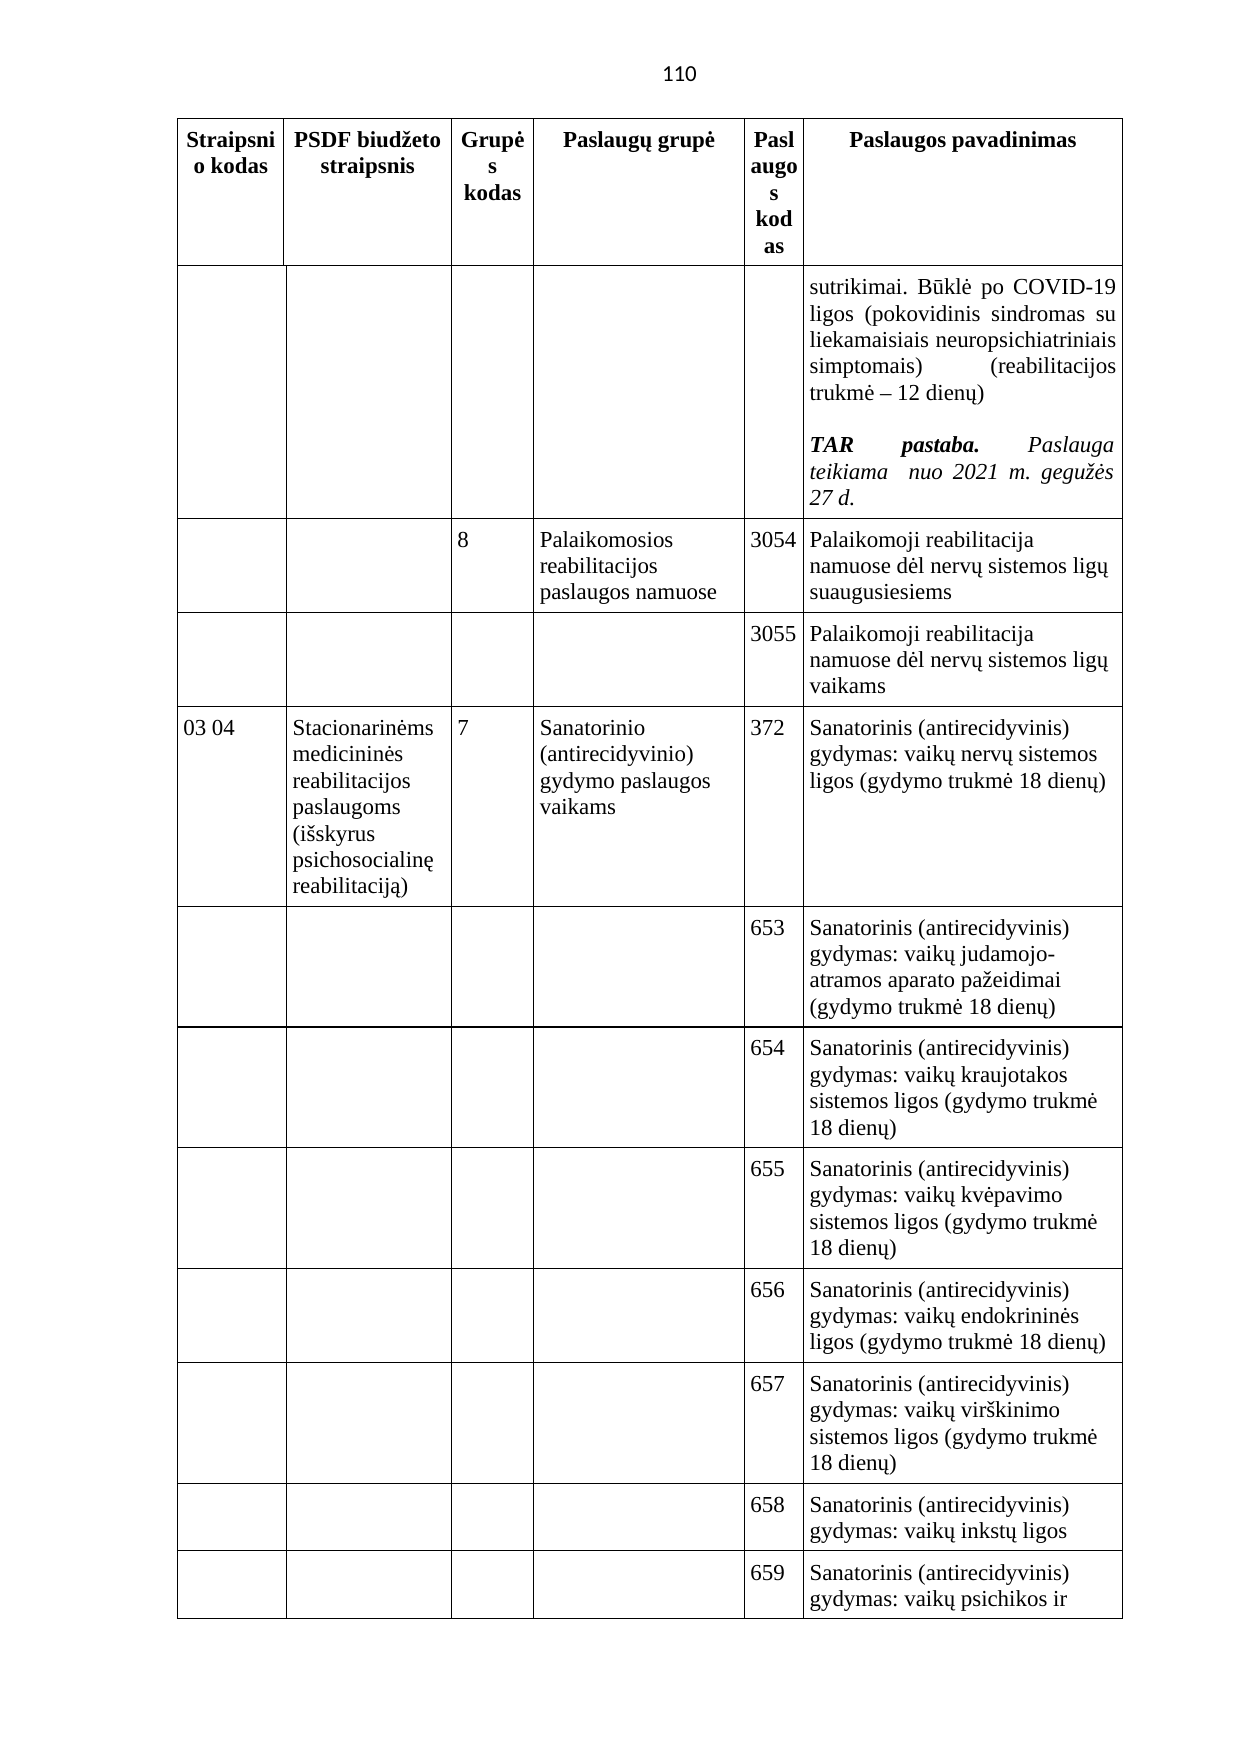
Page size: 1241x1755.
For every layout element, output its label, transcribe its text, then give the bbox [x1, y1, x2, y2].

table_cell [534, 907, 744, 1026]
table_cell [534, 1269, 744, 1362]
table_cell 8 [452, 519, 533, 612]
table_cell [287, 1269, 451, 1362]
table_cell [287, 1028, 451, 1147]
table_cell [178, 613, 286, 706]
table_cell [534, 1551, 744, 1618]
table_header Paslaugų grupė [534, 119, 744, 265]
table_cell Sanatorinis (antirecidyvinis) gydymas: vaikų kraujotakos sistemos ligos (gydymo trukmė 18 dienų) [804, 1028, 1122, 1147]
table_cell [287, 1363, 451, 1482]
table_cell [178, 1148, 286, 1268]
table_cell 656 [745, 1269, 803, 1362]
table_cell [178, 907, 286, 1026]
table_cell 7 [452, 707, 533, 906]
table_cell 659 [745, 1551, 803, 1618]
table_cell 655 [745, 1148, 803, 1268]
table_cell Sanatorinis (antirecidyvinis) gydymas: vaikų virškinimo sistemos ligos (gydymo trukmė 18 dienų) [804, 1363, 1122, 1482]
table_cell Palaikomoji reabilitacija namuose dėl nervų sistemos ligų suaugusiesiems [804, 519, 1122, 612]
table_cell [452, 613, 533, 706]
table_header PSDF biudžeto straipsnis [284, 119, 451, 265]
table_cell [178, 1269, 286, 1362]
table_cell [452, 266, 533, 517]
table_header Grupės kodas [452, 119, 533, 265]
table_cell [452, 1269, 533, 1362]
table_header Paslaugos pavadinimas [804, 119, 1122, 265]
table_cell [452, 1551, 533, 1618]
table_cell [534, 1363, 744, 1482]
table_cell 03 04 [178, 707, 286, 906]
table_cell Palaikomosios reabilitacijos paslaugos namuose [534, 519, 744, 612]
table_cell [534, 1028, 744, 1147]
table_cell [534, 613, 744, 706]
table_cell [178, 1028, 286, 1147]
table_cell [534, 1484, 744, 1550]
table_cell Sanatorinis (antirecidyvinis) gydymas: vaikų kvėpavimo sistemos ligos (gydymo trukmė 18 dienų) [804, 1148, 1122, 1268]
table_cell [452, 1148, 533, 1268]
table_cell Stacionarinėms medicininės reabilitacijos paslaugoms (išskyrus psichosocialinę reabilitaciją) [287, 707, 451, 906]
table_cell Sanatorinis (antirecidyvinis) gydymas: vaikų judamojo-atramos aparato pažeidimai (gydymo trukmė 18 dienų) [804, 907, 1122, 1026]
table_cell [178, 1551, 286, 1618]
table_cell [178, 266, 286, 517]
table_cell Sanatorinis (antirecidyvinis) gydymas: vaikų inkstų ligos [804, 1484, 1122, 1550]
table_cell Sanatorinis (antirecidyvinis) gydymas: vaikų endokrininės ligos (gydymo trukmė 18 dienų) [804, 1269, 1122, 1362]
table_cell Sanatorinis (antirecidyvinis) gydymas: vaikų psichikos ir [804, 1551, 1122, 1618]
table_cell [287, 266, 451, 517]
table_cell [287, 519, 451, 612]
table_cell 658 [745, 1484, 803, 1550]
table_cell [178, 1484, 286, 1550]
table_cell 653 [745, 907, 803, 1026]
table_cell [178, 1363, 286, 1482]
table_header Paslaugos kodas [745, 119, 803, 265]
table_cell [287, 1148, 451, 1268]
table_cell [287, 1551, 451, 1618]
table_cell 372 [745, 707, 803, 906]
table_cell [452, 1484, 533, 1550]
table_cell [534, 1148, 744, 1268]
table_cell [452, 1028, 533, 1147]
table_cell [287, 613, 451, 706]
table_cell Sanatorinio (antirecidyvinio) gydymo paslaugos vaikams [534, 707, 744, 906]
table_cell 3054 [745, 519, 803, 612]
table_cell 654 [745, 1028, 803, 1147]
table_cell [452, 1363, 533, 1482]
table_cell 657 [745, 1363, 803, 1482]
table_cell [178, 519, 286, 612]
table_cell Palaikomoji reabilitacija namuose dėl nervų sistemos ligų vaikams [804, 613, 1122, 706]
table_cell 3055 [745, 613, 803, 706]
table_cell [452, 907, 533, 1026]
table_cell [287, 907, 451, 1026]
table_cell Sanatorinis (antirecidyvinis) gydymas: vaikų nervų sistemos ligos (gydymo trukmė 18 dienų) [804, 707, 1122, 906]
table_cell [745, 266, 803, 517]
table_header Straipsnio kodas [178, 119, 283, 265]
table_cell [287, 1484, 451, 1550]
table_cell [534, 266, 744, 517]
table_cell sutrikimai. Būklė po COVID-19 ligos (pokovidinis sindromas su liekamaisiais neuropsichiatriniais simptomais) (reabilitacijos trukmė – 12 dienų) TAR pastaba. Paslauga teikiama nuo 2021 m. gegužės 27 d. [804, 266, 1122, 517]
